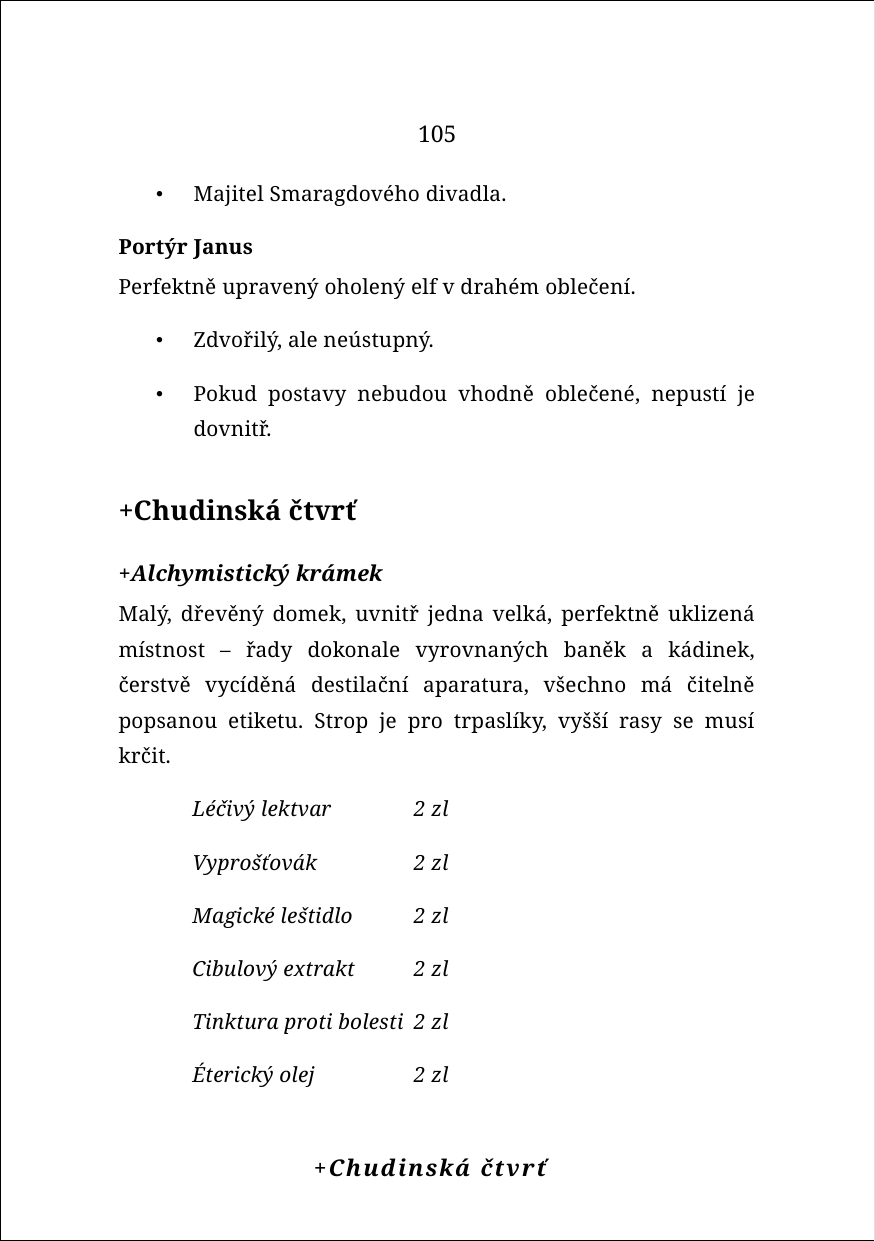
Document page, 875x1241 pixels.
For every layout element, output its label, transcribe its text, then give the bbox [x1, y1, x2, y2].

text Cibulový extrakt 2 zl [192, 954, 756, 983]
subtitle Portýr Janus [118, 232, 756, 261]
text Vyprošťovák 2 zl [192, 848, 756, 876]
text Magické leštidlo 2 zl [192, 901, 756, 929]
text Perfektně upravený oholený elf v drahém oblečení. [118, 272, 756, 301]
list Majitel Smaragdového divadla. [156, 179, 756, 207]
subtitle +Alchymistický krámek [118, 558, 756, 587]
list Pokud postavy nebudou vhodně oblečené, nepustí je dovnitř. [156, 379, 756, 443]
list Zdvořilý, ale neústupný. [156, 326, 756, 354]
text Léčivý lektvar 2 zl [192, 794, 756, 823]
text Malý, dřevěný domek, uvnitř jedna velká, perfektně uklizená místnost – řady dokonale vyrovnaných baněk a kádinek, čerstvě vycíděná destilační aparatura, všechno má čitelně popsanou etiketu. Strop je pro trpaslíky, vyšší rasy se musí krčit. [118, 599, 756, 770]
text Éterický olej 2 zl [192, 1061, 756, 1089]
subtitle +Chudinská čtvrť [118, 491, 756, 528]
text Tinktura proti bolesti 2 zl [192, 1007, 756, 1036]
